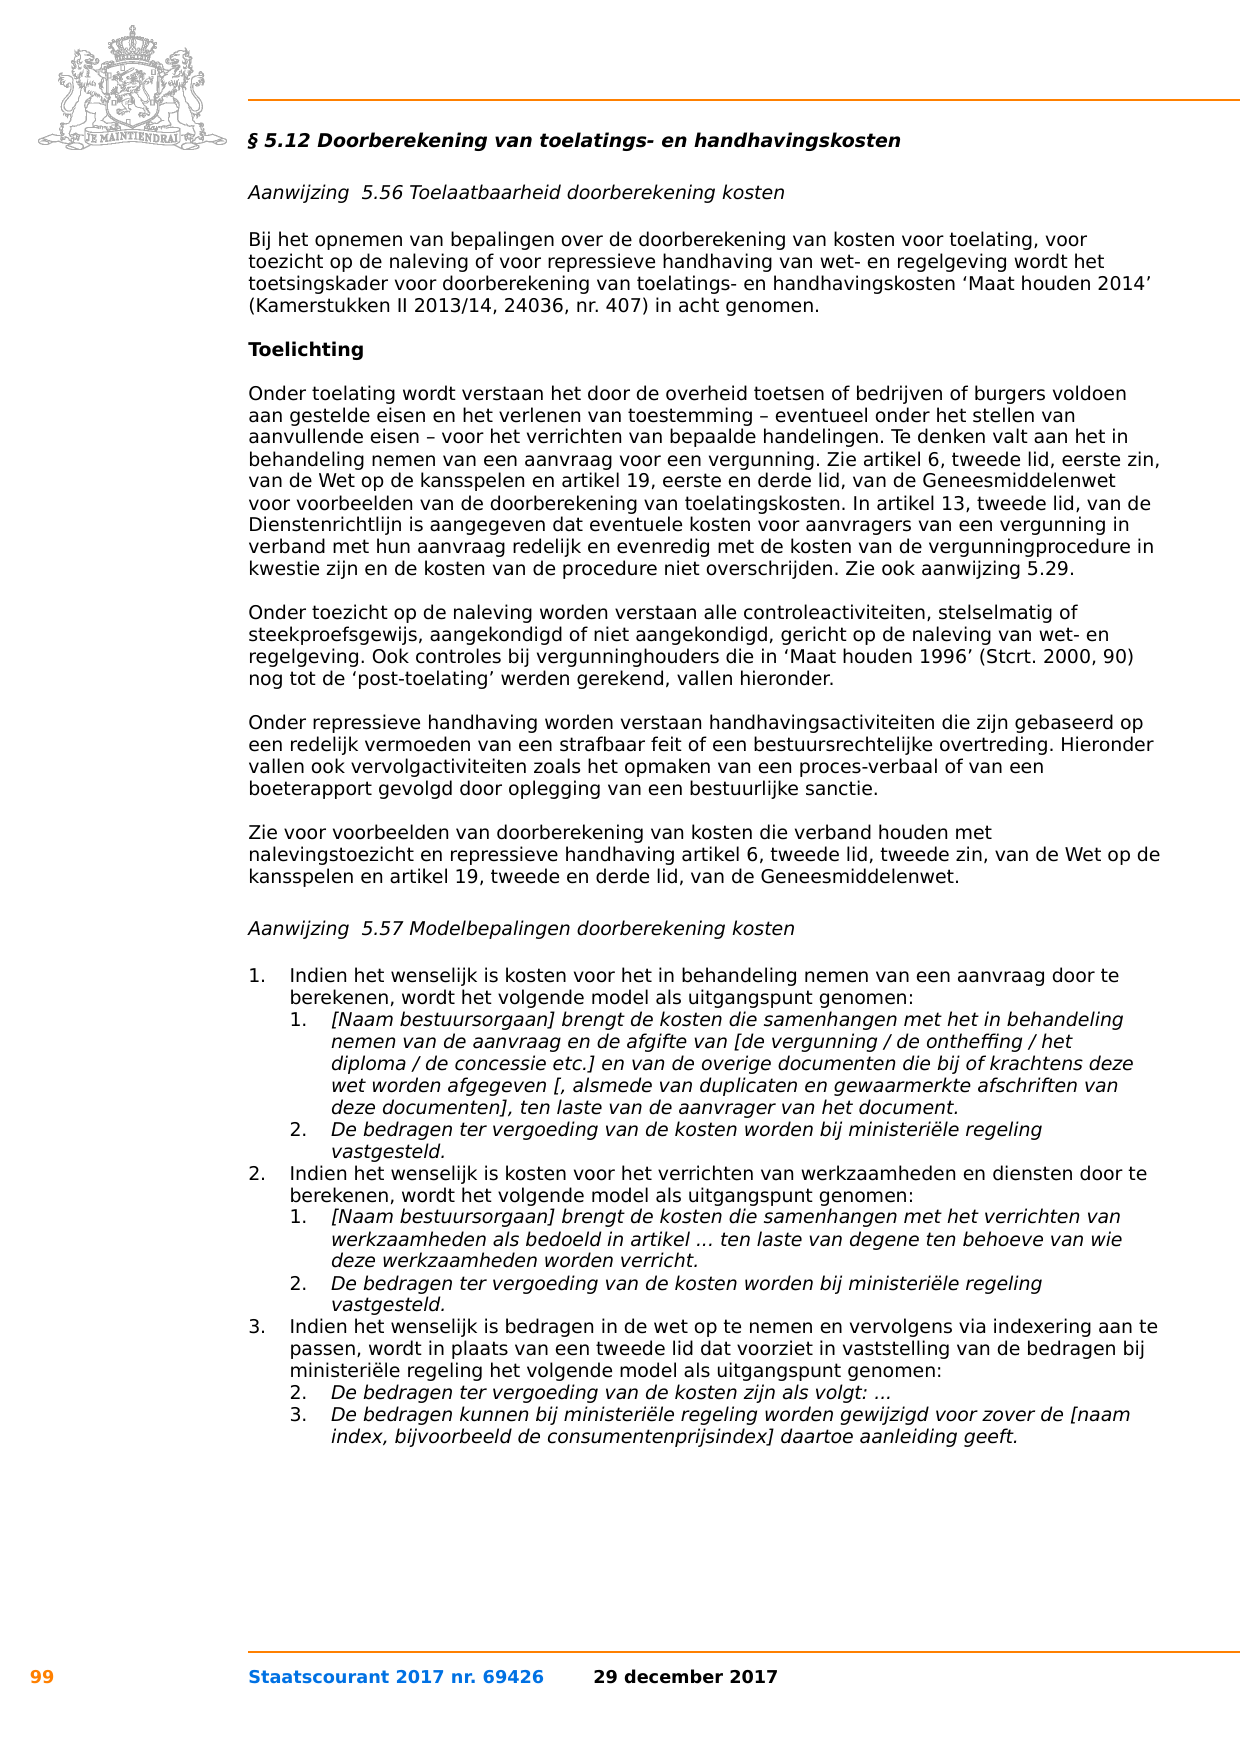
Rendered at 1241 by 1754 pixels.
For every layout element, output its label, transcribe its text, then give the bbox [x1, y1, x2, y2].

subtitle Toelichting [248, 339, 1163, 361]
text Onder toelating wordt verstaan het door de overheid toetsen of bedrijven of burgers voldoen aan gestelde eisen en het verlenen van toestemming – eventueel onder het stellen van aanvullende eisen – voor het verrichten van bepaalde handelingen. Te denken valt aan het in behandeling nemen van een aanvraag voor een vergunning. Zie artikel 6, tweede lid, eerste zin, van de Wet op de kansspelen en artikel 19, eerste en derde lid, van de Geneesmiddelenwet voor voorbeelden van de doorberekening van toelatingskosten. In artikel 13, tweede lid, van de Dienstenrichtlijn is aangegeven dat eventuele kosten voor aanvragers van een vergunning in verband met hun aanvraag redelijk en evenredig met de kosten van de vergunningprocedure in kwestie zijn en de kosten van de procedure niet overschrijden. Zie ook aanwijzing 5.29. [248, 382, 1163, 580]
subtitle § 5.12 Doorberekening van toelatings- en handhavingskosten [248, 130, 1163, 152]
subtitle Aanwijzing 5.57 Modelbepalingen doorberekening kosten [248, 918, 1163, 940]
text 3. De bedragen kunnen bij ministeriële regeling worden gewijzigd voor zover de [naam index, bijvoorbeeld de consumentenprijsindex] daartoe aanleiding geeft. [289, 1404, 1163, 1448]
text 2. De bedragen ter vergoeding van de kosten zijn als volgt: ... [289, 1382, 1163, 1404]
picture [38, 25, 227, 150]
text Bij het opnemen van bepalingen over de doorberekening van kosten voor toelating, voor toezicht op de naleving of voor repressieve handhaving van wet- en regelgeving wordt het toetsingskader voor doorberekening van toelatings- en handhavingskosten ‘Maat houden 2014’ (Kamerstukken II 2013/14, 24036, nr. 407) in acht genomen. [248, 229, 1163, 317]
text Onder toezicht op de naleving worden verstaan alle controleactiviteiten, stelselmatig of steekproefsgewijs, aangekondigd of niet aangekondigd, gericht op de naleving van wet- en regelgeving. Ook controles bij vergunninghouders die in ‘Maat houden 1996’ (Stcrt. 2000, 90) nog tot de ‘post-toelating’ werden gerekend, vallen hieronder. [248, 602, 1163, 690]
text 1. Indien het wenselijk is kosten voor het in behandeling nemen van een aanvraag door te berekenen, wordt het volgende model als uitgangspunt genomen: [248, 965, 1163, 1009]
text 2. De bedragen ter vergoeding van de kosten worden bij ministeriële regeling vastgesteld. [289, 1118, 1163, 1162]
text Zie voor voorbeelden van doorberekening van kosten die verband houden met nalevingstoezicht en repressieve handhaving artikel 6, tweede lid, tweede zin, van de Wet op de kansspelen en artikel 19, tweede en derde lid, van de Geneesmiddelenwet. [248, 822, 1163, 888]
text 2. De bedragen ter vergoeding van de kosten worden bij ministeriële regeling vastgesteld. [289, 1272, 1163, 1316]
text Onder repressieve handhaving worden verstaan handhavingsactiviteiten die zijn gebaseerd op een redelijk vermoeden van een strafbaar feit of een bestuursrechtelijke overtreding. Hieronder vallen ook vervolgactiviteiten zoals het opmaken van een proces-verbaal of van een boeterapport gevolgd door oplegging van een bestuurlijke sanctie. [248, 712, 1163, 800]
text 2. Indien het wenselijk is kosten voor het verrichten van werkzaamheden en diensten door te berekenen, wordt het volgende model als uitgangspunt genomen: [248, 1162, 1163, 1206]
subtitle Aanwijzing 5.56 Toelaatbaarheid doorberekening kosten [248, 182, 1163, 204]
text 1. [Naam bestuursorgaan] brengt de kosten die samenhangen met het in behandeling nemen van de aanvraag en de afgifte van [de vergunning / de ontheffing / het diploma / de concessie etc.] en van de overige documenten die bij of krachtens deze wet worden afgegeven [, alsmede van duplicaten en gewaarmerkte afschriften van deze documenten], ten laste van de aanvrager van het document. [289, 1009, 1163, 1118]
text 3. Indien het wenselijk is bedragen in de wet op te nemen en vervolgens via indexering aan te passen, wordt in plaats van een tweede lid dat voorziet in vaststelling van de bedragen bij ministeriële regeling het volgende model als uitgangspunt genomen: [248, 1316, 1163, 1382]
text 1. [Naam bestuursorgaan] brengt de kosten die samenhangen met het verrichten van werkzaamheden als bedoeld in artikel ... ten laste van degene ten behoeve van wie deze werkzaamheden worden verricht. [289, 1206, 1163, 1272]
